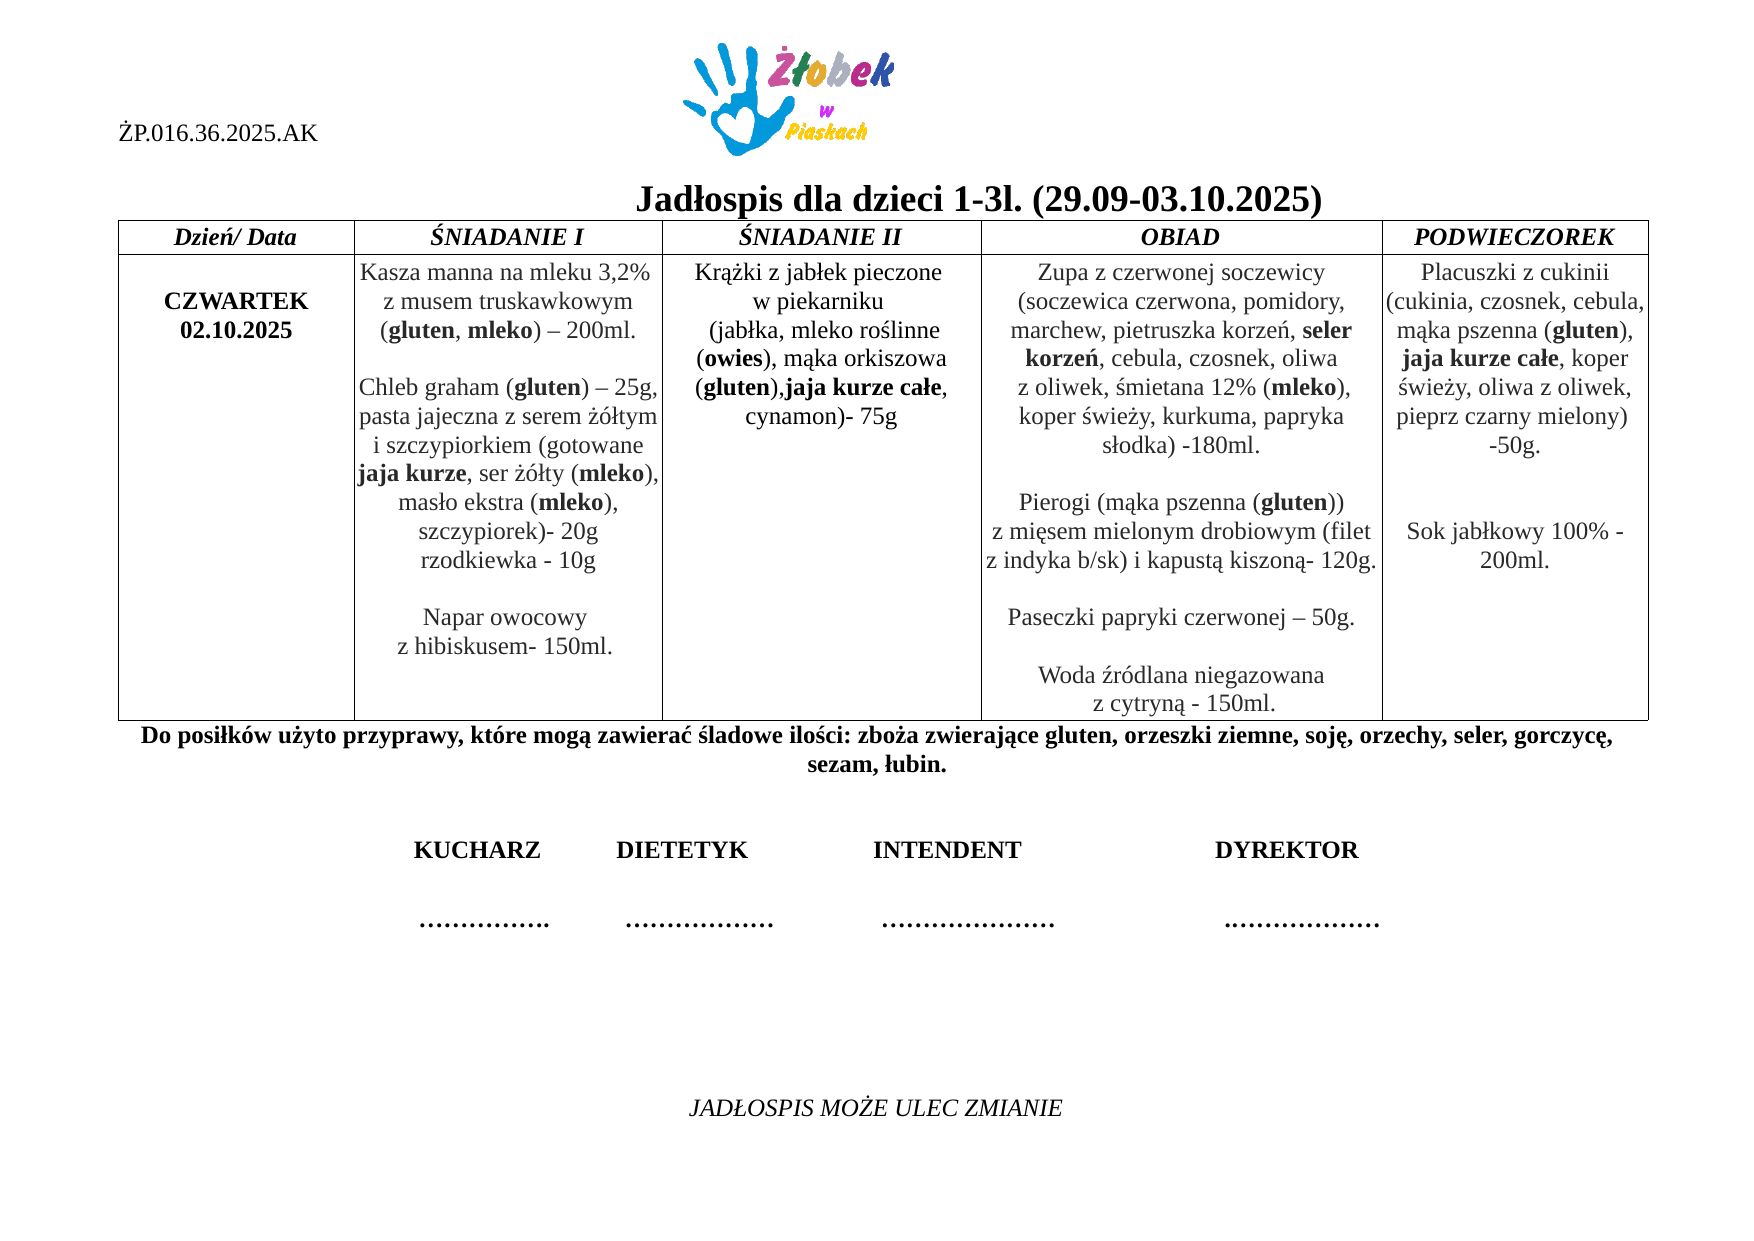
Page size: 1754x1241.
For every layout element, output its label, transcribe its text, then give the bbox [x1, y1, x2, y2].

picture [718, 108, 754, 143]
table_header PODWIECZOREK [1383, 221, 1648, 254]
table_cell CZWARTEK 02.10.2025 [119, 255, 354, 720]
table_header Dzień/ Data [119, 221, 354, 254]
text Do posiłków użyto przyprawy, które mogą zawierać śladowe ilości: zboża zwierające gluten, orzeszki ziemne, soję, orzechy, seler, gorczycę, sezam, łubin. [118, 721, 1636, 778]
table_header ŚNIADANIE II [663, 221, 981, 254]
table_header OBIAD [982, 221, 1382, 254]
table_cell Zupa z czerwonej soczewicy (soczewica czerwona, pomidory, marchew, pietruszka korzeń, seler korzeń, cebula, czosnek, oliwa z oliwek, śmietana 12% (mleko), koper świeży, kurkuma, papryka słodka) -180ml. Pierogi (mąka pszenna (gluten)) z mięsem mielonym drobiowym (filet z indyka b/sk) i kapustą kiszoną- 120g. Paseczki papryki czerwonej – 50g. Woda źródlana niegazowana z cytryną - 150ml. [982, 255, 1382, 720]
table_cell Placuszki z cukinii (cukinia, czosnek, cebula, mąka pszenna (gluten), jaja kurze całe, koper świeży, oliwa z oliwek, pieprz czarny mielony) -50g. Sok jabłkowy 100% -200ml. [1383, 255, 1648, 720]
table_cell Kasza manna na mleku 3,2% z musem truskawkowym (gluten, mleko) – 200ml. Chleb graham (gluten) – 25g, pasta jajeczna z serem żółtym i szczypiorkiem (gotowane jaja kurze, ser żółty (mleko), masło ekstra (mleko), szczypiorek)- 20g rzodkiewka - 10g Napar owocowy z hibiskusem- 150ml. [355, 255, 662, 720]
text KUCHARZ DIETETYK INTENDENT DYREKTOR [118, 835, 1636, 893]
picture [683, 43, 894, 156]
table_cell Krążki z jabłek pieczone w piekarniku (jabłka, mleko roślinne (owies), mąka orkiszowa (gluten),jaja kurze całe, cynamon)- 75g [663, 255, 981, 720]
table_header ŚNIADANIE I [355, 221, 662, 254]
text Jadłospis dla dzieci 1-3l. (29.09-03.10.2025) [118, 176, 1636, 219]
text ……………. ……………… ………………… .……………… [118, 893, 1636, 936]
